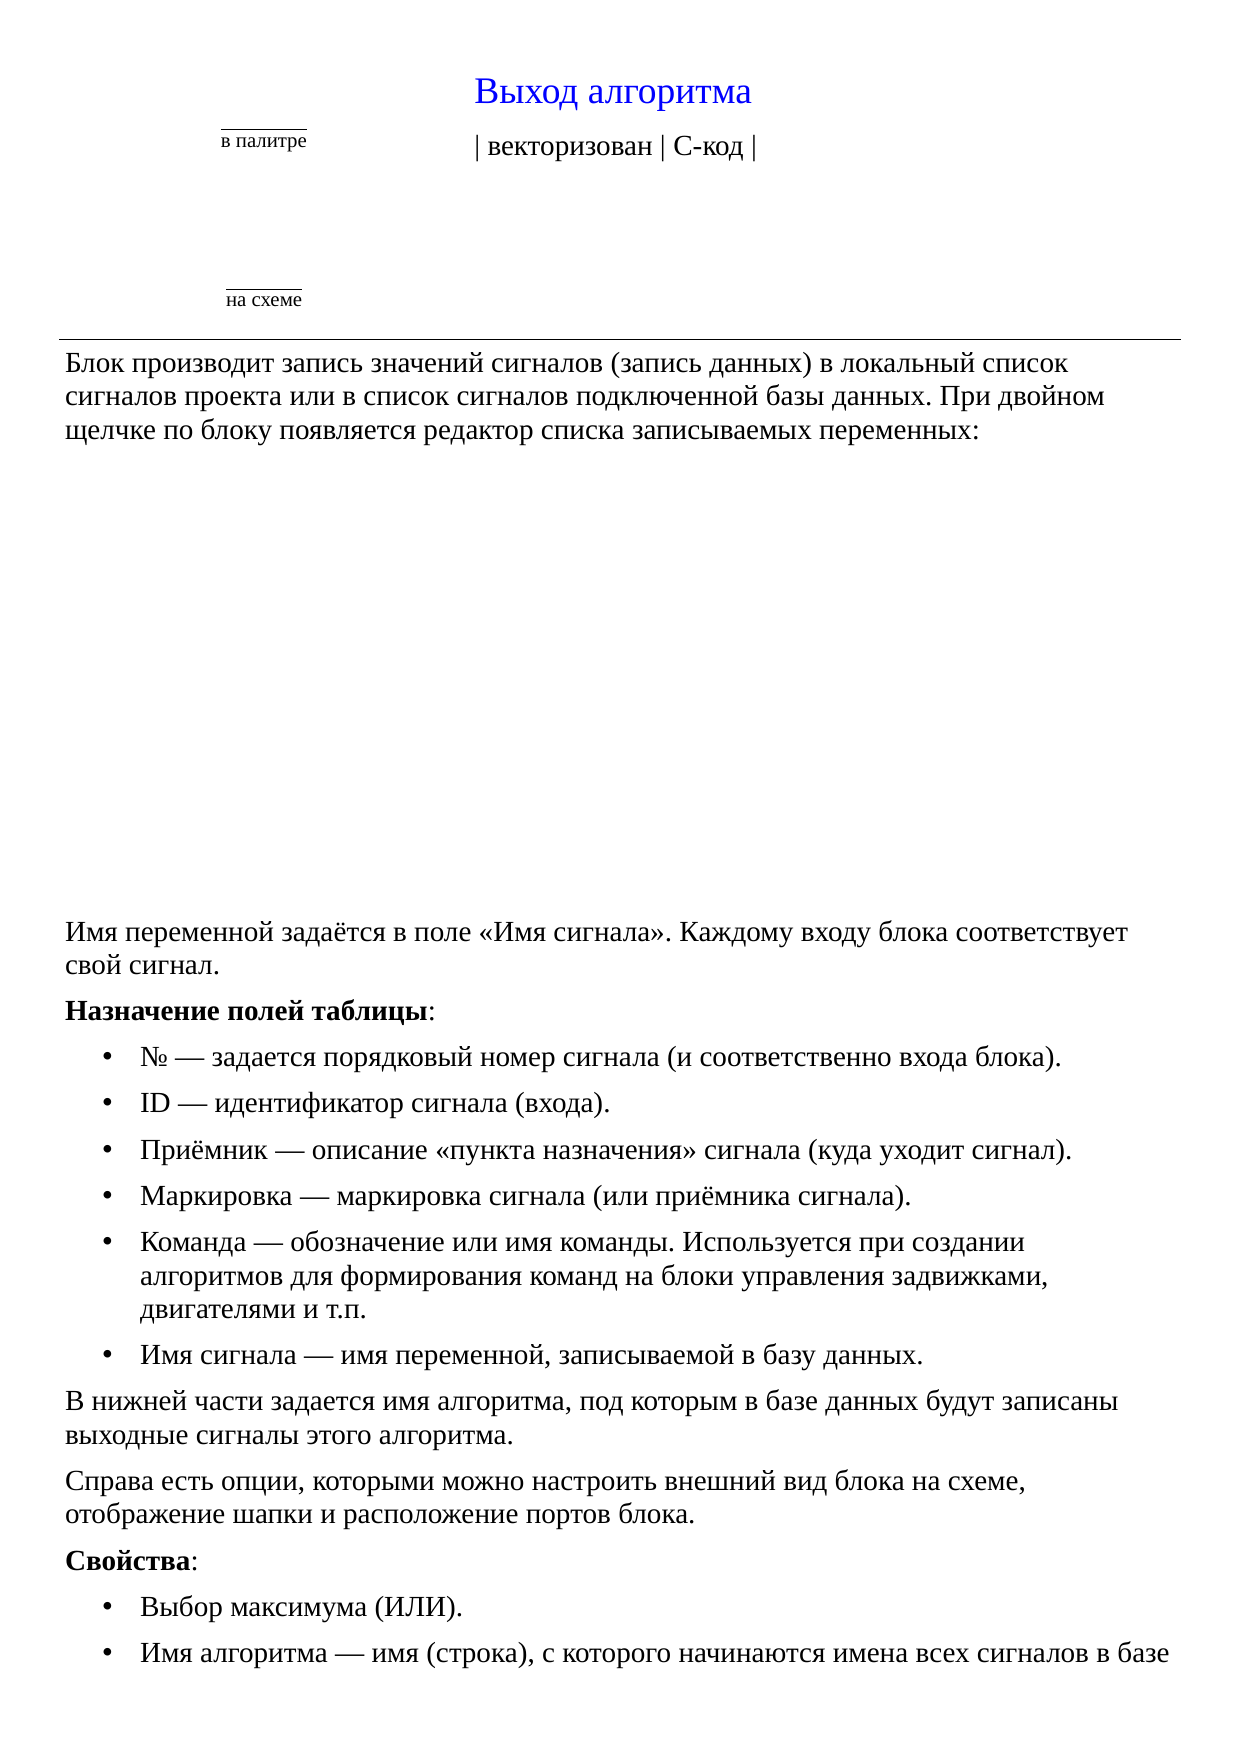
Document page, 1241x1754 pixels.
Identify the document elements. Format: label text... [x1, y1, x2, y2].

table_cell [469, 180, 1181, 281]
table_cell Блок производит запись значений сигналов (запись данных) в локальный список сигналов проекта или в список сигналов подключенной базы данных. При двойном щелчке по блоку появляется редактор списка записываемых переменных: Имя переменной задаётся в поле «Имя сигнала». Каждому входу блока соответствует свой сигнал. Назначение полей таблицы: № — задается порядковый номер сигнала (и соответственно входа блока). ID — идентификатор сигнала (входа). Приёмник — описание «пункта назначения» сигнала (куда уходит сигнал). Маркировка — маркировка сигнала (или приёмника сигнала). Команда — обозначение или имя команды. Используется при создании алгоритмов для формирования команд на блоки управления задвижками, двигателями и т.п. Имя сигнала — имя переменной, записываемой в базу данных. В нижней части задается имя алгоритма, под которым в базе данных будут записаны выходные сигналы этого алгоритма. Справа есть опции, которыми можно настроить внешний вид блока на схеме, отображение шапки и расположение портов блока. Свойства: Выбор максимума (ИЛИ). Имя алгоритма — имя (строка), с которого начинаются имена всех сигналов в базе [59, 340, 1181, 1674]
table_header Выход алгоритма [469, 59, 1181, 122]
table_cell в палитре [59, 122, 468, 179]
table_cell [59, 180, 468, 281]
table_cell [469, 281, 1181, 339]
table_cell | векторизован | C-код | [469, 122, 1181, 179]
table_header [59, 59, 468, 122]
table_cell на схеме [59, 281, 468, 339]
